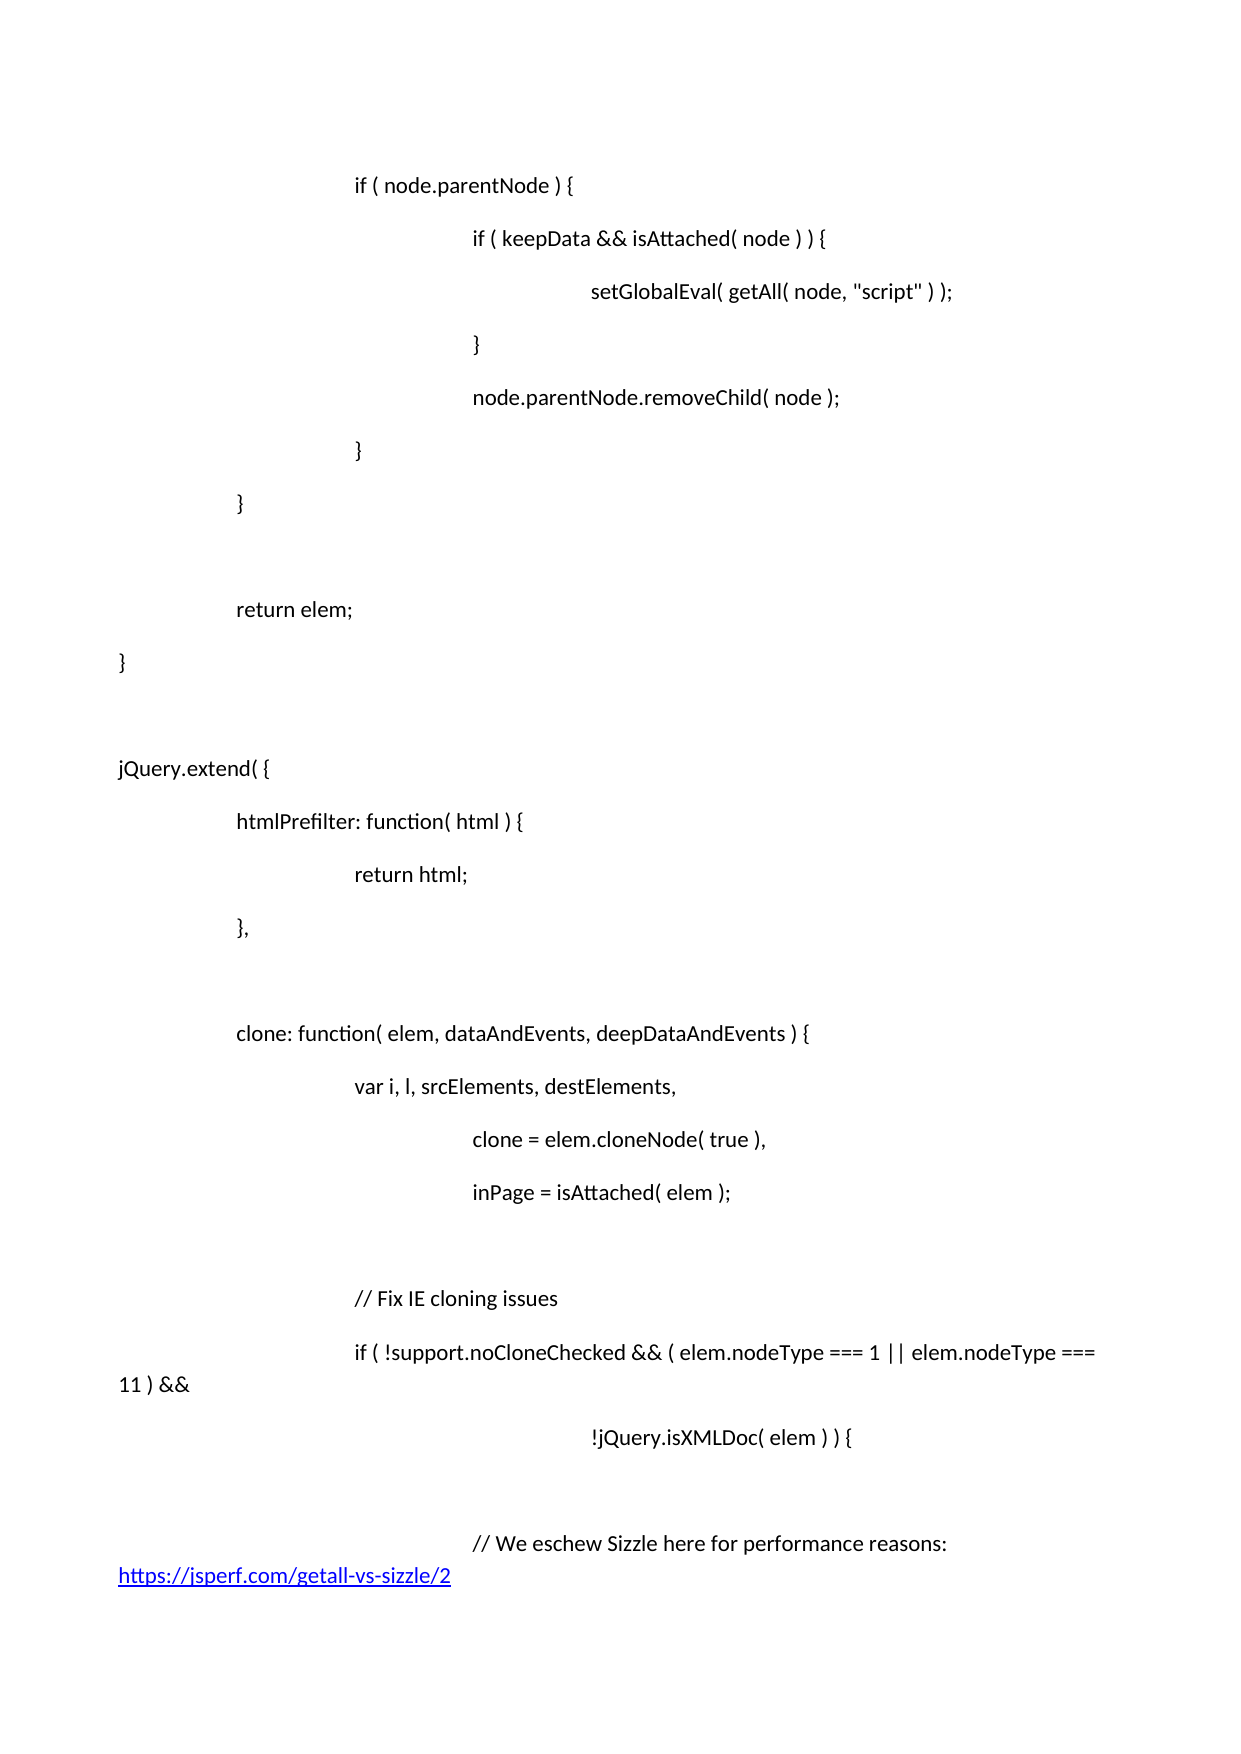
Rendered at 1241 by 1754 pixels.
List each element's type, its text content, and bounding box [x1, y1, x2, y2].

text clone = elem.cloneNode( true ), [118, 1126, 1122, 1153]
text setGlobalEval( getAll( node, "script" ) ); [118, 277, 1122, 305]
text } [118, 489, 1122, 517]
text return elem; [118, 595, 1122, 623]
text if ( keepData && isAttached( node ) ) { [118, 224, 1122, 252]
text // Fix IE cloning issues [118, 1284, 1122, 1313]
text if ( node.parentNode ) { [118, 171, 1122, 199]
text clone: function( elem, dataAndEvents, deepDataAndEvents ) { [118, 1019, 1122, 1047]
text node.parentNode.removeChild( node ); [118, 383, 1122, 411]
text var i, l, srcElements, destElements, [118, 1072, 1122, 1101]
text return html; [118, 860, 1122, 888]
text } [118, 330, 1122, 358]
text // We eschew Sizzle here for performance reasons: https://jsperf.com/getall-vs-sizzle/2 [118, 1529, 1122, 1589]
text htmlPrefilter: function( html ) { [118, 807, 1122, 835]
text }, [118, 913, 1122, 941]
text } [118, 648, 1122, 676]
text if ( !support.noCloneChecked && ( elem.nodeType === 1 || elem.nodeType === 11 ) && [118, 1338, 1122, 1398]
text } [118, 436, 1122, 464]
text inPage = isAttached( elem ); [118, 1178, 1122, 1207]
text jQuery.extend( { [118, 754, 1122, 782]
text !jQuery.isXMLDoc( elem ) ) { [118, 1423, 1122, 1451]
